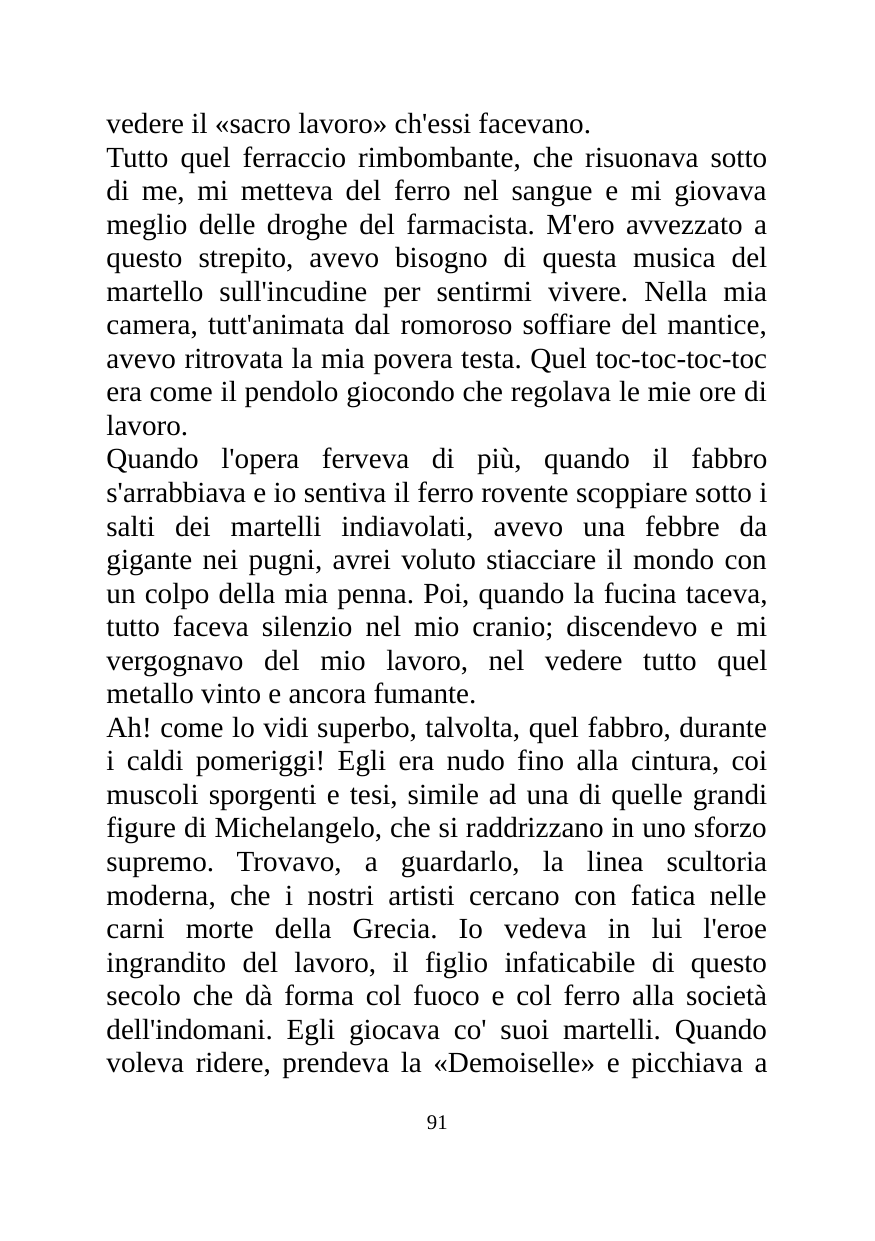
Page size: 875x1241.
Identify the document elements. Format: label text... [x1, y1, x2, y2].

text vedere il «sacro lavoro» ch'essi facevano. [106, 106, 768, 140]
text Quando l'opera ferveva di più, quando il fabbro s'arrabbiava e io sentiva il ferro rovente scoppiare sotto i salti dei martelli indiavolati, avevo una febbre da gigante nei pugni, avrei voluto stiacciare il mondo con un colpo della mia penna. Poi, quando la fucina taceva, tutto faceva silenzio nel mio cranio; discendevo e mi vergognavo del mio lavoro, nel vedere tutto quel metallo vinto e ancora fumante. [106, 442, 768, 710]
text Ah! come lo vidi superbo, talvolta, quel fabbro, durante i caldi pomeriggi! Egli era nudo fino alla cintura, coi muscoli sporgenti e tesi, simile ad una di quelle grandi figure di Michelangelo, che si raddrizzano in uno sforzo supremo. Trovavo, a guardarlo, la linea scultoria moderna, che i nostri artisti cercano con fatica nelle carni morte della Grecia. Io vedeva in lui l'eroe ingrandito del lavoro, il figlio infaticabile di questo secolo che dà forma col fuoco e col ferro alla società dell'indomani. Egli giocava co' suoi martelli. Quando voleva ridere, prendeva la «Demoiselle» e picchiava a [106, 710, 768, 1079]
text Tutto quel ferraccio rimbombante, che risuonava sotto di me, mi metteva del ferro nel sangue e mi giovava meglio delle droghe del farmacista. M'ero avvezzato a questo strepito, avevo bisogno di questa musica del martello sull'incudine per sentirmi vivere. Nella mia camera, tutt'animata dal romoroso soffiare del mantice, avevo ritrovata la mia povera testa. Quel toc-toc-toc-toc era come il pendolo giocondo che regolava le mie ore di lavoro. [106, 140, 768, 442]
